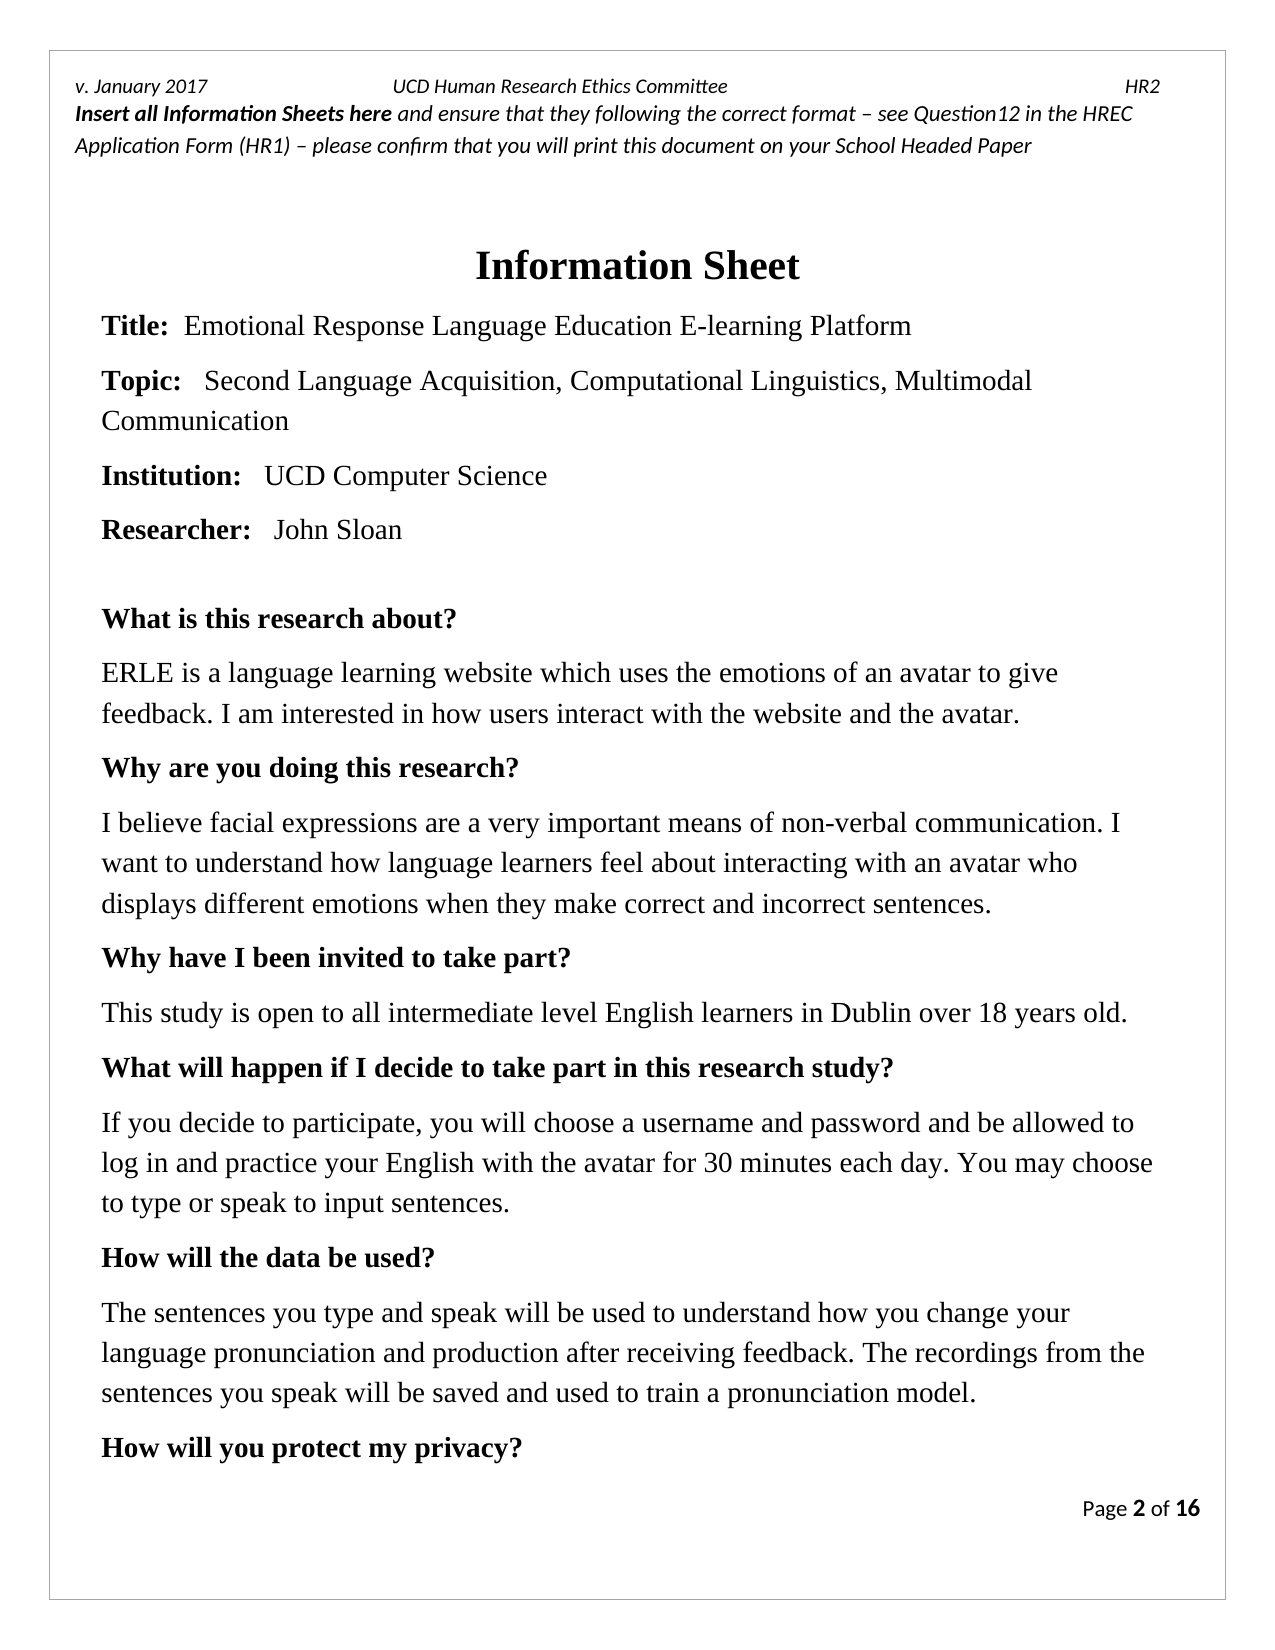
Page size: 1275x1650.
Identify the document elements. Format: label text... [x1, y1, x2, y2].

text How will the data be used? [101, 1240, 1174, 1274]
text This study is open to all intermediate level English learners in Dublin over 18 years old. [101, 995, 1174, 1029]
text Insert all Information Sheets here and ensure that they following the correct format – see Question12 in the HREC Application Form (HR1) – please confirm that you will print this document on your School Headed Paper [75, 99, 1200, 159]
text ERLE is a language learning website which uses the emotions of an avatar to give feedback. I am interested in how users interact with the website and the avatar. [101, 656, 1174, 729]
text Why have I been invited to take part? [101, 941, 1174, 974]
text What will happen if I decide to take part in this research study? [101, 1050, 1174, 1084]
text Topic: Second Language Acquisition, Computational Linguistics, Multimodal Communication [101, 363, 1174, 436]
text Researcher: John Sloan [101, 512, 1174, 546]
text How will you protect my privacy? [101, 1430, 1174, 1464]
text I believe facial expressions are a very important means of non-verbal communication. I want to understand how language learners feel about interacting with an avatar who displays different emotions when they make correct and incorrect sentences. [101, 805, 1174, 919]
text What is this research about? [101, 601, 1174, 634]
text Title: Emotional Response Language Education E-learning Platform [101, 308, 1174, 341]
text Institution: UCD Computer Science [101, 458, 1174, 491]
text The sentences you type and speak will be used to understand how you change your language pronunciation and production after receiving feedback. The recordings from the sentences you speak will be saved and used to train a pronunciation model. [101, 1295, 1174, 1409]
text If you decide to participate, you will choose a username and password and be allowed to log in and practice your English with the avatar for 30 minutes each day. You may choose to type or speak to input sentences. [101, 1105, 1174, 1219]
subtitle Information Sheet [75, 240, 1200, 288]
text Why are you doing this research? [101, 751, 1174, 784]
